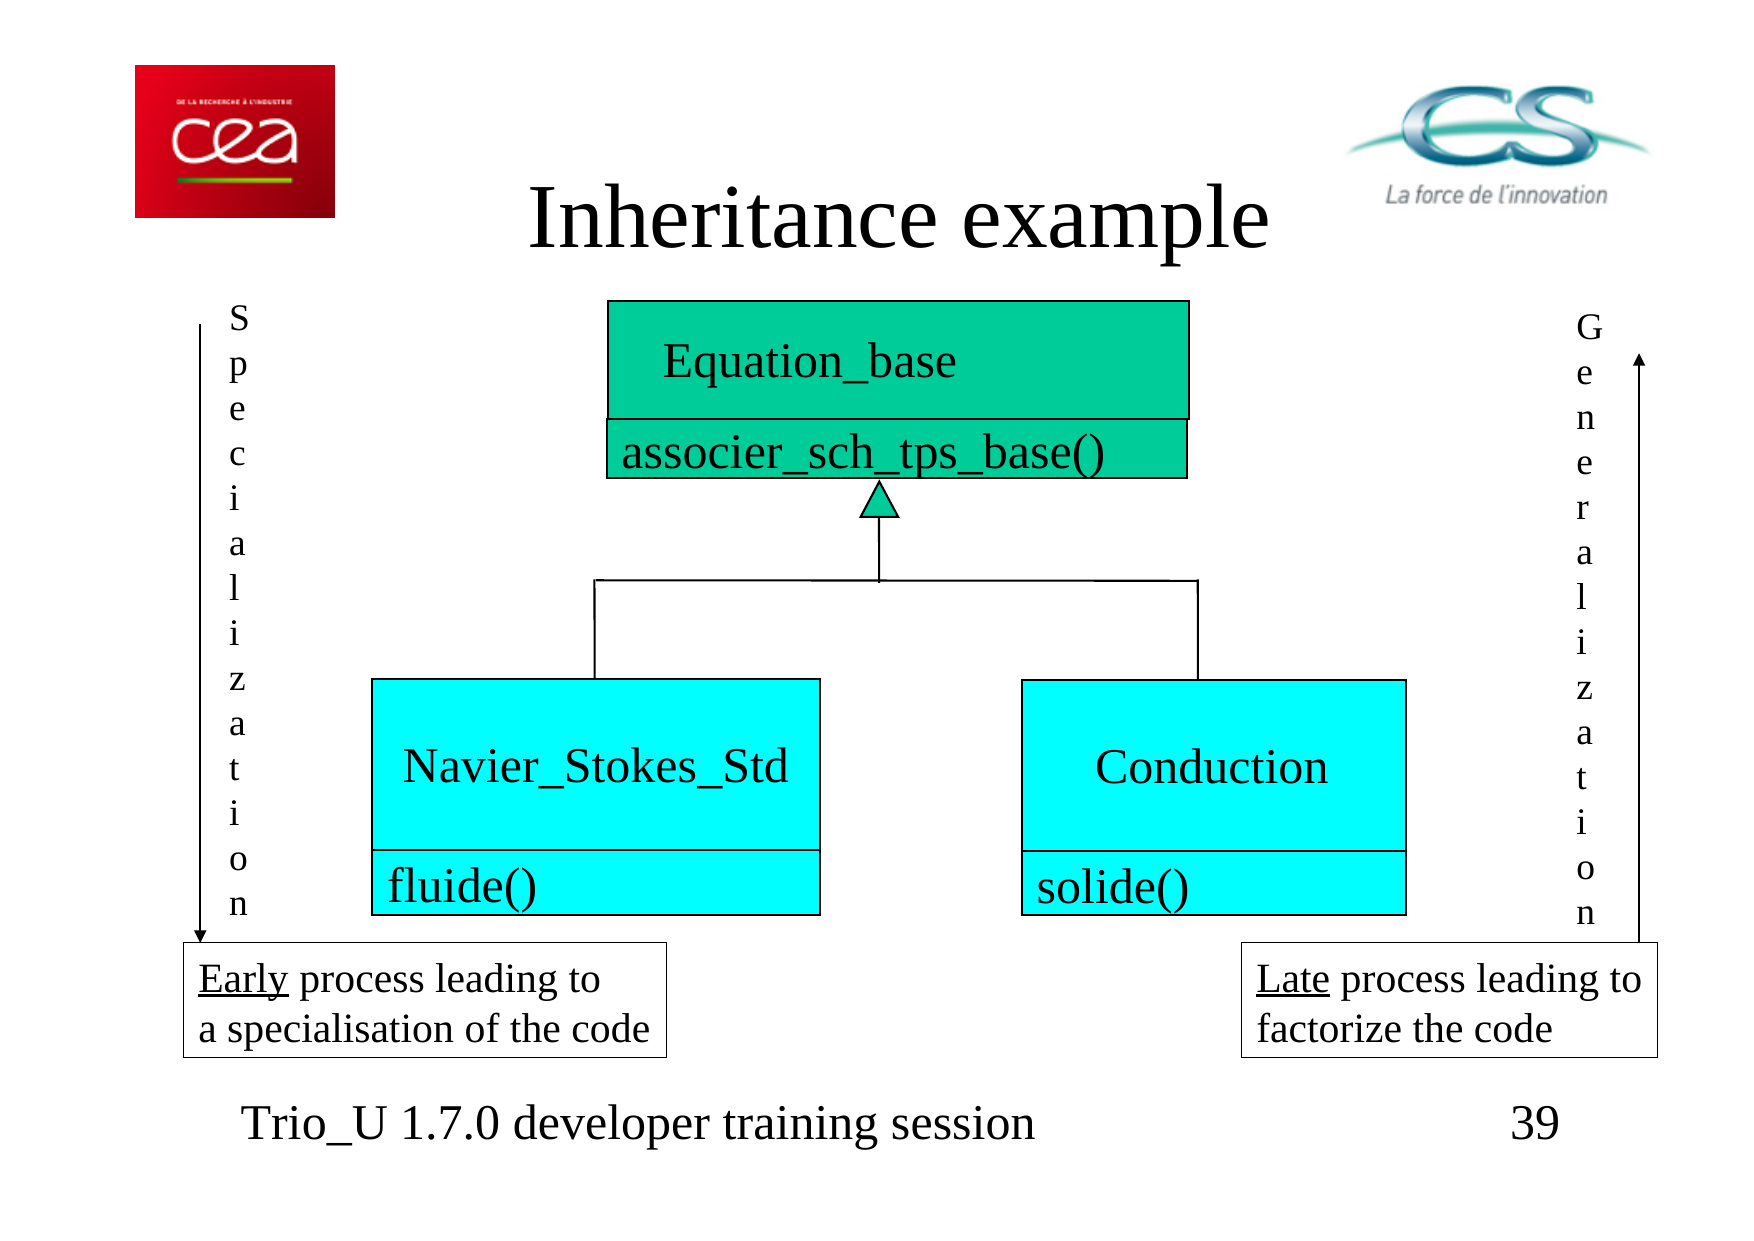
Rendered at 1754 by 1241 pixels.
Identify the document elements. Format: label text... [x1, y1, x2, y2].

text_box [372, 678, 821, 849]
text_box Navier_Stokes_Std [387, 725, 805, 801]
text_box S p e c i a l i z a t i o n [214, 285, 266, 942]
picture [1340, 73, 1662, 218]
list [266, 319, 1575, 993]
text_box Conduction [1080, 725, 1344, 801]
text_box Late process leading to factorize the code [1241, 942, 1658, 1058]
text_box associer_sch_tps_base() [606, 418, 1188, 478]
picture [135, 65, 335, 218]
text_box fluide() [372, 849, 821, 915]
text_box Early process leading to a specialisation of the code [183, 942, 667, 1058]
title Inheritance example [224, 117, 1576, 305]
text_box G e n e r a l i z a t i o n [1561, 294, 1619, 940]
text_box [1021, 680, 1406, 851]
text_box solide() [1021, 851, 1406, 915]
text_box Equation_base [647, 319, 973, 396]
